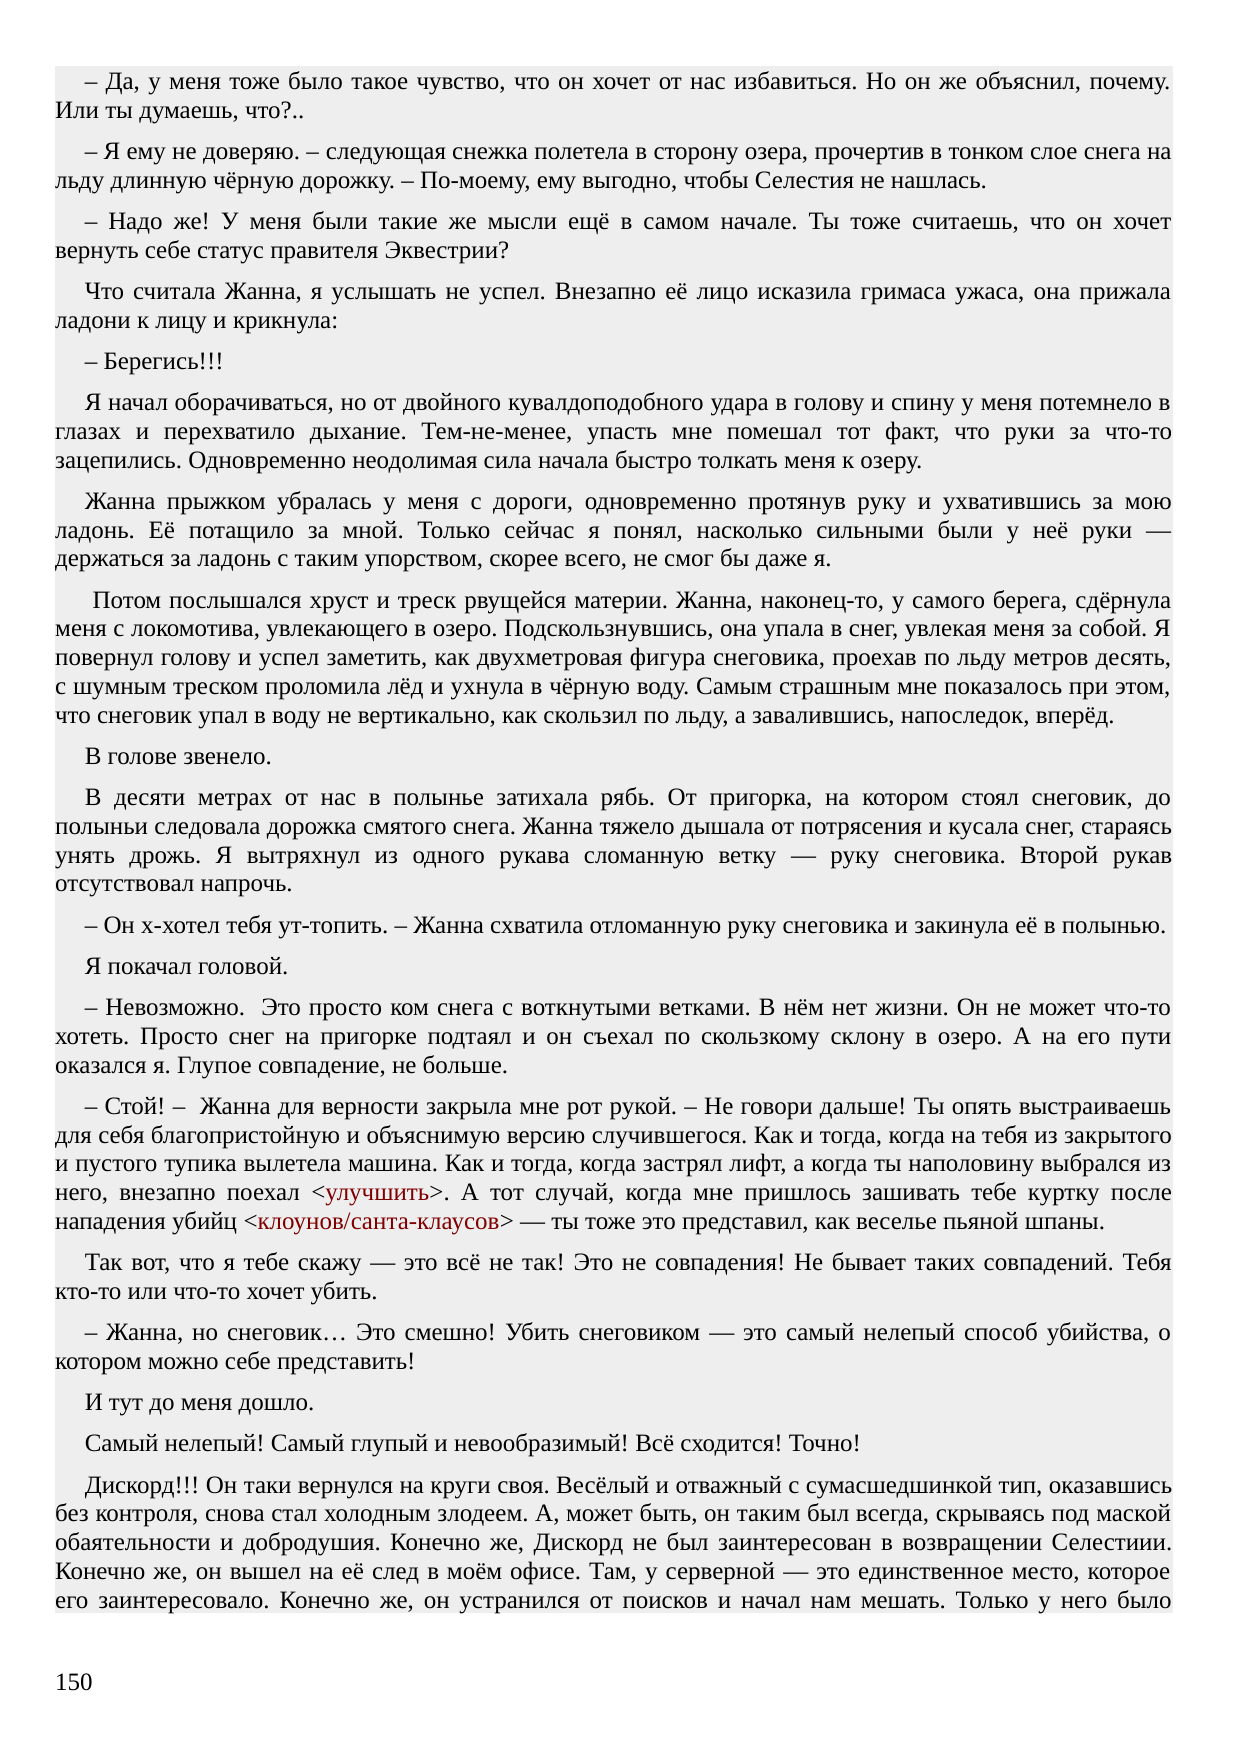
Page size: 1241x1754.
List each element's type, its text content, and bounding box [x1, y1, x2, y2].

text В десяти метрах от нас в полынье затихала рябь. От пригорка, на котором стоял снеговик, до полыньи следовала дорожка смятого снега. Жанна тяжело дышала от потрясения и кусала снег, стараясь унять дрожь. Я вытряхнул из одного рукава сломанную ветку — руку снеговика. Второй рукав отсутствовал напрочь. [55, 782, 1173, 897]
text – Надо же! У меня были такие же мысли ещё в самом начале. Ты тоже считаешь, что он хочет вернуть себе статус правителя Эквестрии? [55, 206, 1173, 263]
text Жанна прыжком убралась у меня с дороги, одновременно протянув руку и ухватившись за мою ладонь. Её потащило за мной. Только сейчас я понял, насколько сильными были у неё руки — держаться за ладонь с таким упорством, скорее всего, не смог бы даже я. [55, 486, 1173, 572]
text – Я ему не доверяю. – следующая снежка полетела в сторону озера, прочертив в тонком слое снега на льду длинную чёрную дорожку. – По-моему, ему выгодно, чтобы Селестия не нашлась. [55, 136, 1173, 193]
text – Берегись!!! [55, 346, 1173, 375]
text – Да, у меня тоже было такое чувство, что он хочет от нас избавиться. Но он же объяснил, почему. Или ты думаешь, что?.. [55, 66, 1173, 123]
text Самый нелепый! Самый глупый и невообразимый! Всё сходится! Точно! [55, 1428, 1173, 1457]
text – Невозможно. Это просто ком снега с воткнутыми ветками. В нём нет жизни. Он не может что-то хотеть. Просто снег на пригорке подтаял и он съехал по скользкому склону в озеро. А на его пути оказался я. Глупое совпадение, не больше. [55, 992, 1173, 1078]
text – Стой! – Жанна для верности закрыла мне рот рукой. – Не говори дальше! Ты опять выстраиваешь для себя благопристойную и объяснимую версию случившегося. Как и тогда, когда на тебя из закрытого и пустого тупика вылетела машина. Как и тогда, когда застрял лифт, а когда ты наполовину выбрался из него, внезапно поехал <улучшить>. А тот случай, когда мне пришлось зашивать тебе куртку после нападения убийц <клоунов/санта-клаусов> — ты тоже это представил, как веселье пьяной шпаны. [55, 1091, 1173, 1235]
text Так вот, что я тебе скажу — это всё не так! Это не совпадения! Не бывает таких совпадений. Тебя кто-то или что-то хочет убить. [55, 1247, 1173, 1305]
text Дискорд!!! Он таки вернулся на круги своя. Весёлый и отважный с сумасшедшинкой тип, оказавшись без контроля, снова стал холодным злодеем. А, может быть, он таким был всегда, скрываясь под маской обаятельности и добродушия. Конечно же, Дискорд не был заинтересован в возвращении Селестиии. Конечно же, он вышел на её след в моём офисе. Там, у серверной — это единственное место, которое его заинтересовало. Конечно же, он устранился от поисков и начал нам мешать. Только у него было [55, 1470, 1173, 1613]
text И тут до меня дошло. [55, 1387, 1173, 1416]
text – Жанна, но снеговик… Это смешно! Убить снеговиком — это самый нелепый способ убийства, о котором можно себе представить! [55, 1317, 1173, 1375]
text Что считала Жанна, я услышать не успел. Внезапно её лицо исказила гримаса ужаса, она прижала ладони к лицу и крикнула: [55, 276, 1173, 333]
text В голове звенело. [55, 741, 1173, 770]
text Я начал оборачиваться, но от двойного кувалдоподобного удара в голову и спину у меня потемнело в глазах и перехватило дыхание. Тем-не-менее, упасть мне помешал тот факт, что руки за что-то зацепились. Одновременно неодолимая сила начала быстро толкать меня к озеру. [55, 387, 1173, 473]
text Потом послышался хруст и треск рвущейся материи. Жанна, наконец-то, у самого берега, сдёрнула меня с локомотива, увлекающего в озеро. Подскользнувшись, она упала в снег, увлекая меня за собой. Я повернул голову и успел заметить, как двухметровая фигура снеговика, проехав по льду метров десять, с шумным треском проломила лёд и ухнула в чёрную воду. Самым страшным мне показалось при этом, что снеговик упал в воду не вертикально, как скользил по льду, а завалившись, напоследок, вперёд. [55, 585, 1173, 728]
text – Он х-хотел тебя ут-топить. – Жанна схватила отломанную руку снеговика и закинула её в полынью. [55, 910, 1173, 938]
text Я покачал головой. [55, 951, 1173, 980]
